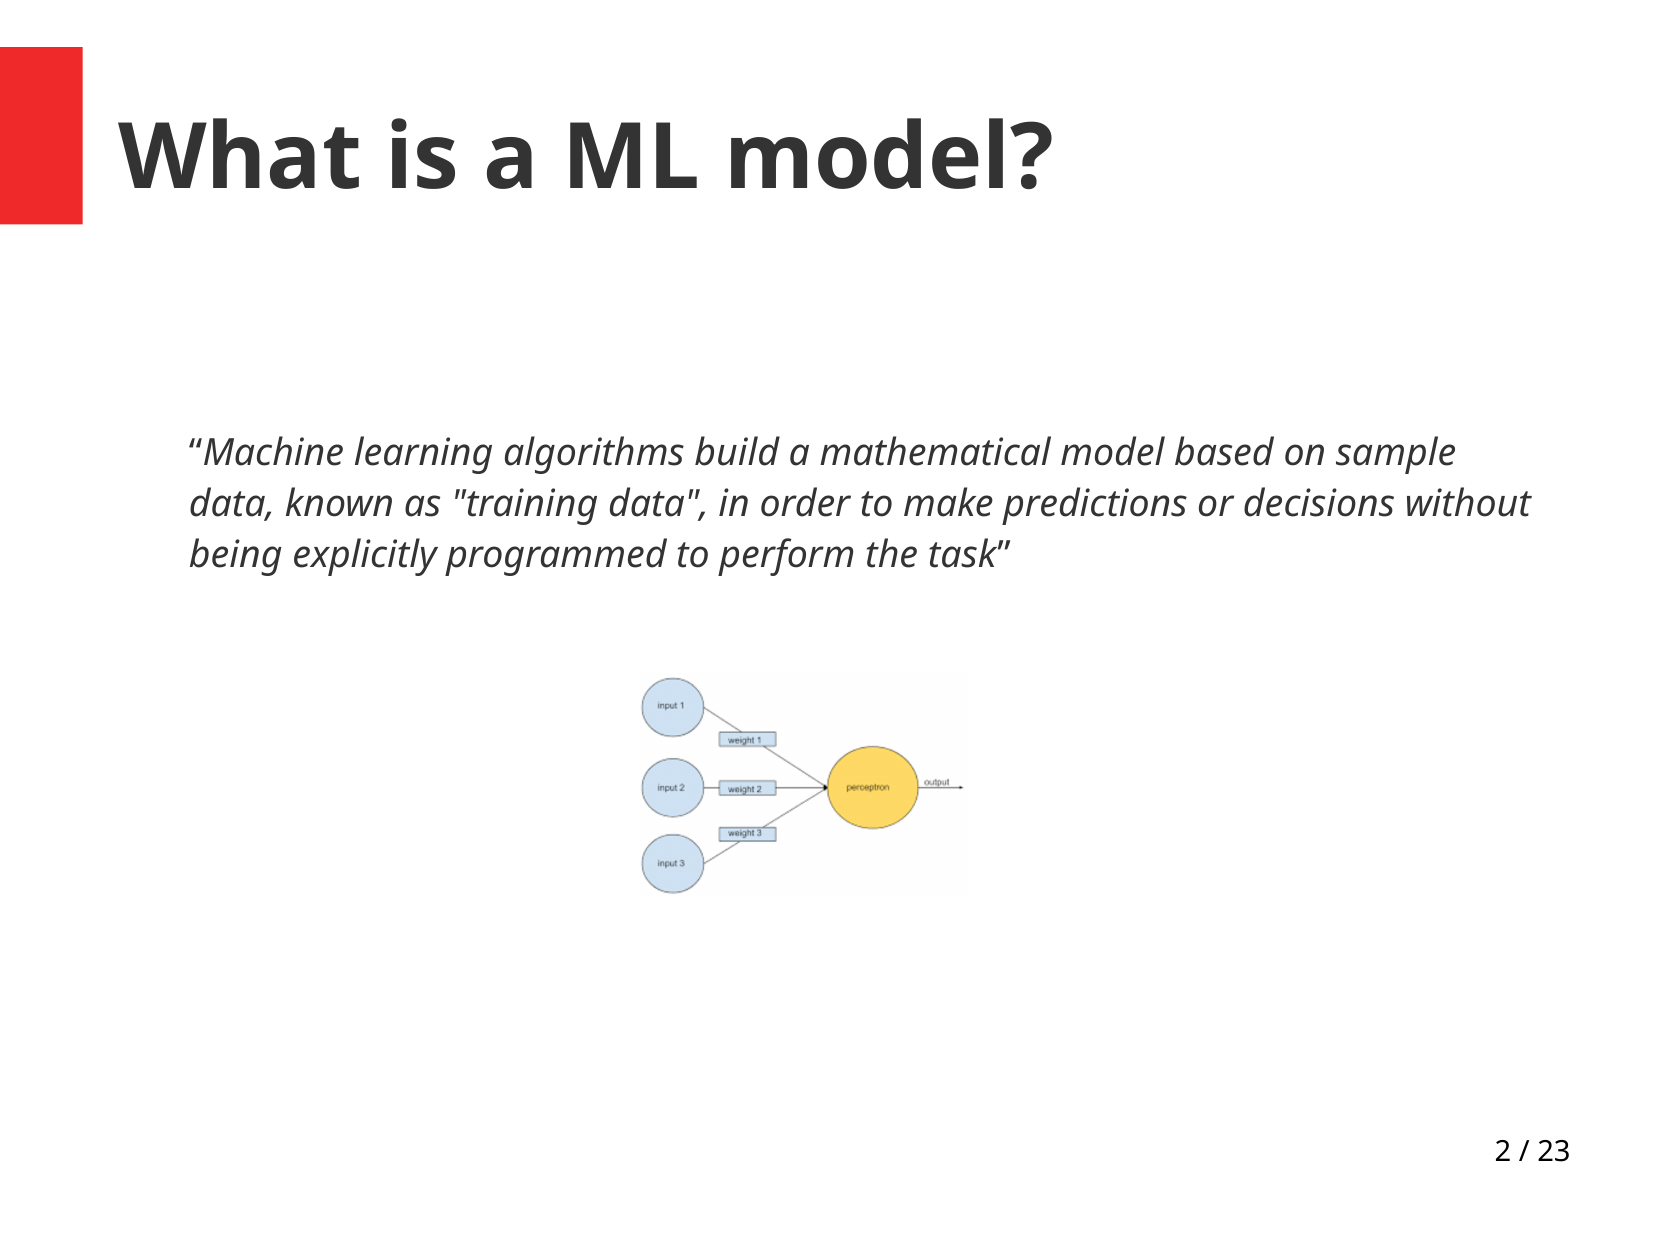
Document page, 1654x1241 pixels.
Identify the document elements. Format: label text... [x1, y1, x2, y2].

title What is a ML model? [118, 49, 1571, 257]
picture [637, 673, 969, 896]
list “Machine learning algorithms build a mathematical model based on sample data, known as "training data", in order to make predictions or decisions without being explicitly programmed to perform the task” [118, 425, 1536, 579]
